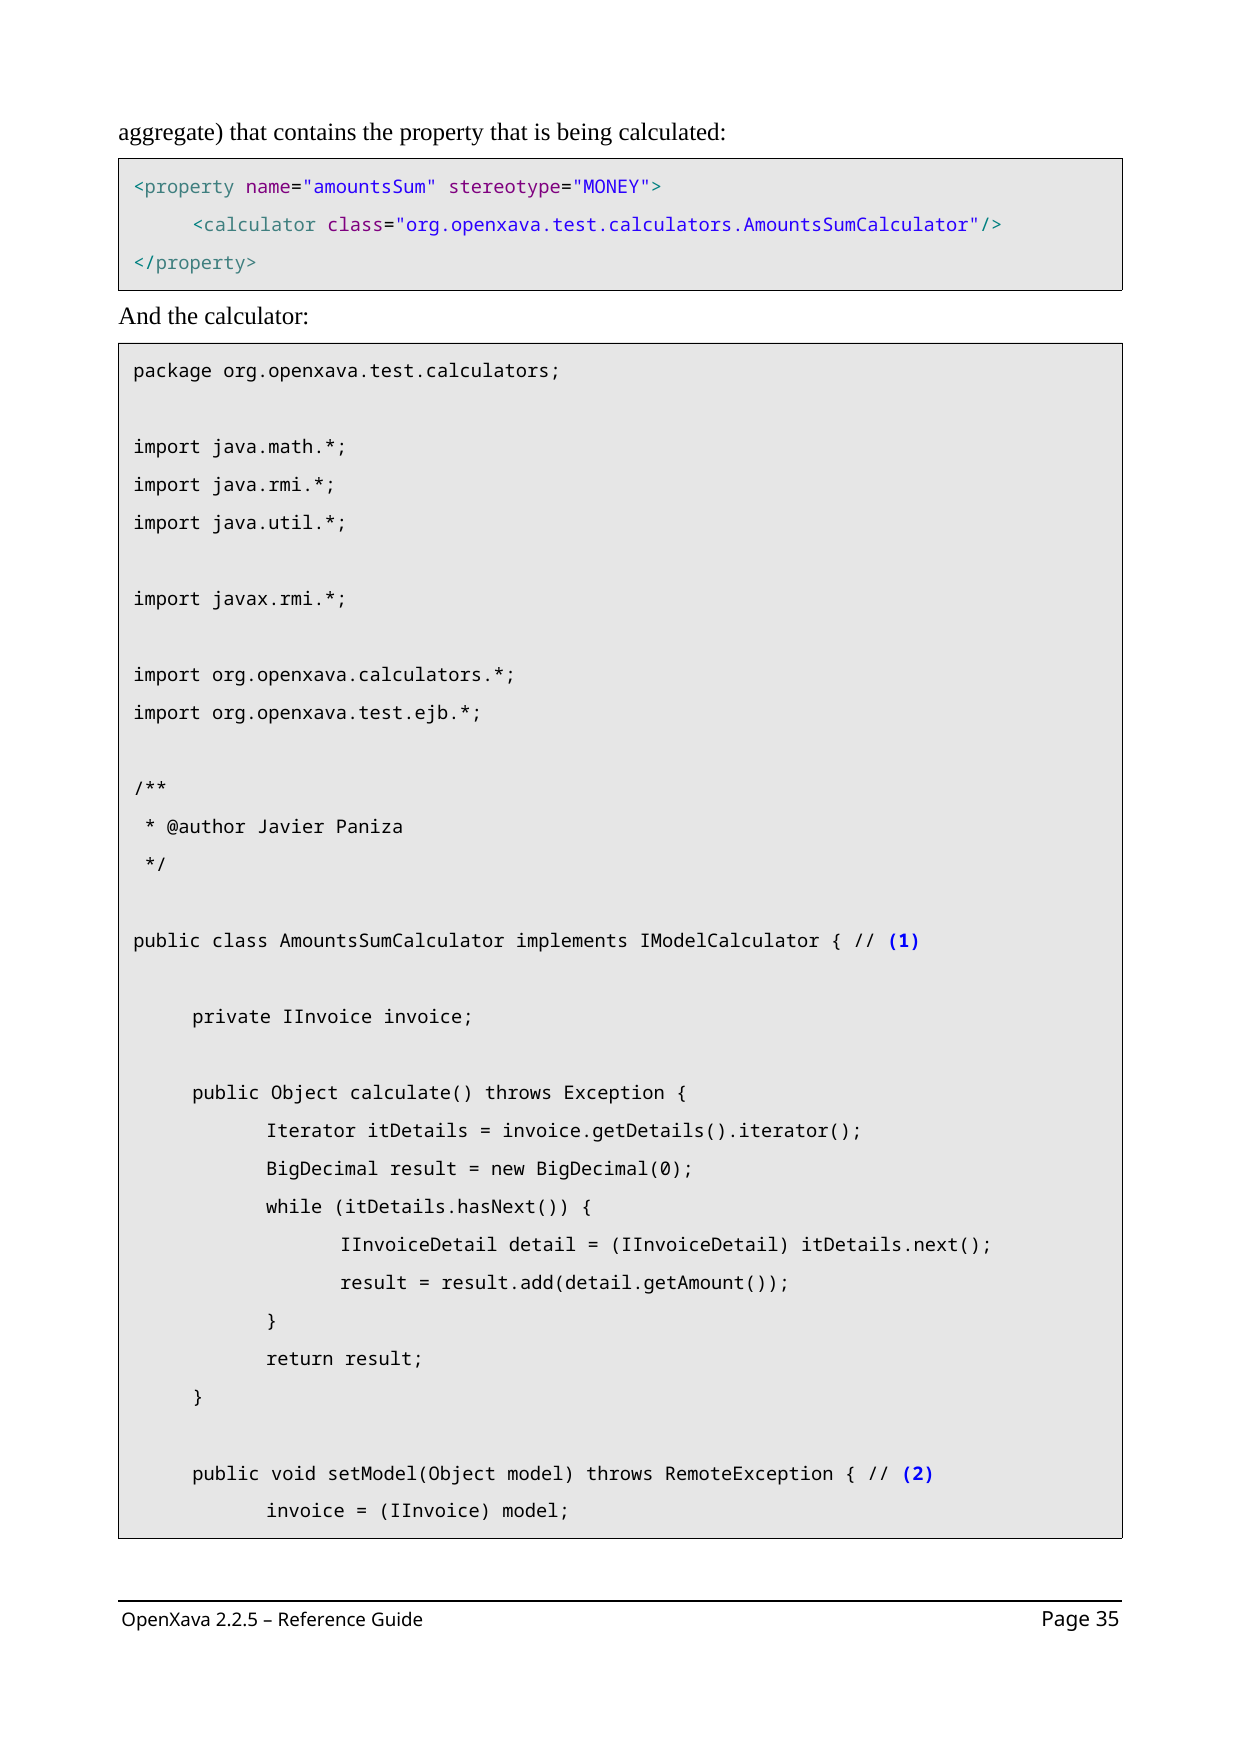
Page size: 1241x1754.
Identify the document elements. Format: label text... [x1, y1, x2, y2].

text * @author Javier Paniza [119, 799, 1122, 837]
text import org.openxava.test.ejb.*; [119, 684, 1122, 723]
text aggregate) that contains the property that is being calculated: [118, 118, 1122, 146]
text Iterator itDetails = invoice.getDetails().iterator(); [119, 1103, 1122, 1141]
text /** [119, 761, 1122, 799]
text import org.openxava.calculators.*; [119, 647, 1122, 684]
text import java.rmi.*; [119, 456, 1122, 494]
text result = result.add(detail.getAmount()); [119, 1255, 1122, 1293]
text import javax.rmi.*; [119, 571, 1122, 608]
text And the calculator: [118, 302, 1122, 330]
text return result; [119, 1331, 1122, 1369]
text <property name="amountsSum" stereotype="MONEY"> [119, 159, 1122, 196]
text BigDecimal result = new BigDecimal(0); [119, 1141, 1122, 1179]
text invoice = (IInvoice) model; [119, 1483, 1122, 1538]
text */ [119, 837, 1122, 875]
text import java.math.*; [119, 418, 1122, 456]
text while (itDetails.hasNext()) { [119, 1179, 1122, 1217]
text IInvoiceDetail detail = (IInvoiceDetail) itDetails.next(); [119, 1217, 1122, 1255]
text public void setModel(Object model) throws RemoteException { // (2) [119, 1445, 1122, 1483]
text <calculator class="org.openxava.test.calculators.AmountsSumCalculator"/> [119, 196, 1122, 234]
text import java.util.*; [119, 494, 1122, 532]
text } [119, 1293, 1122, 1331]
text </property> [119, 234, 1122, 290]
text public class AmountsSumCalculator implements IModelCalculator { // (1) [119, 913, 1122, 951]
text package org.openxava.test.calculators; [119, 344, 1122, 380]
text public Object calculate() throws Exception { [119, 1065, 1122, 1103]
text private IInvoice invoice; [119, 989, 1122, 1027]
text } [119, 1369, 1122, 1407]
